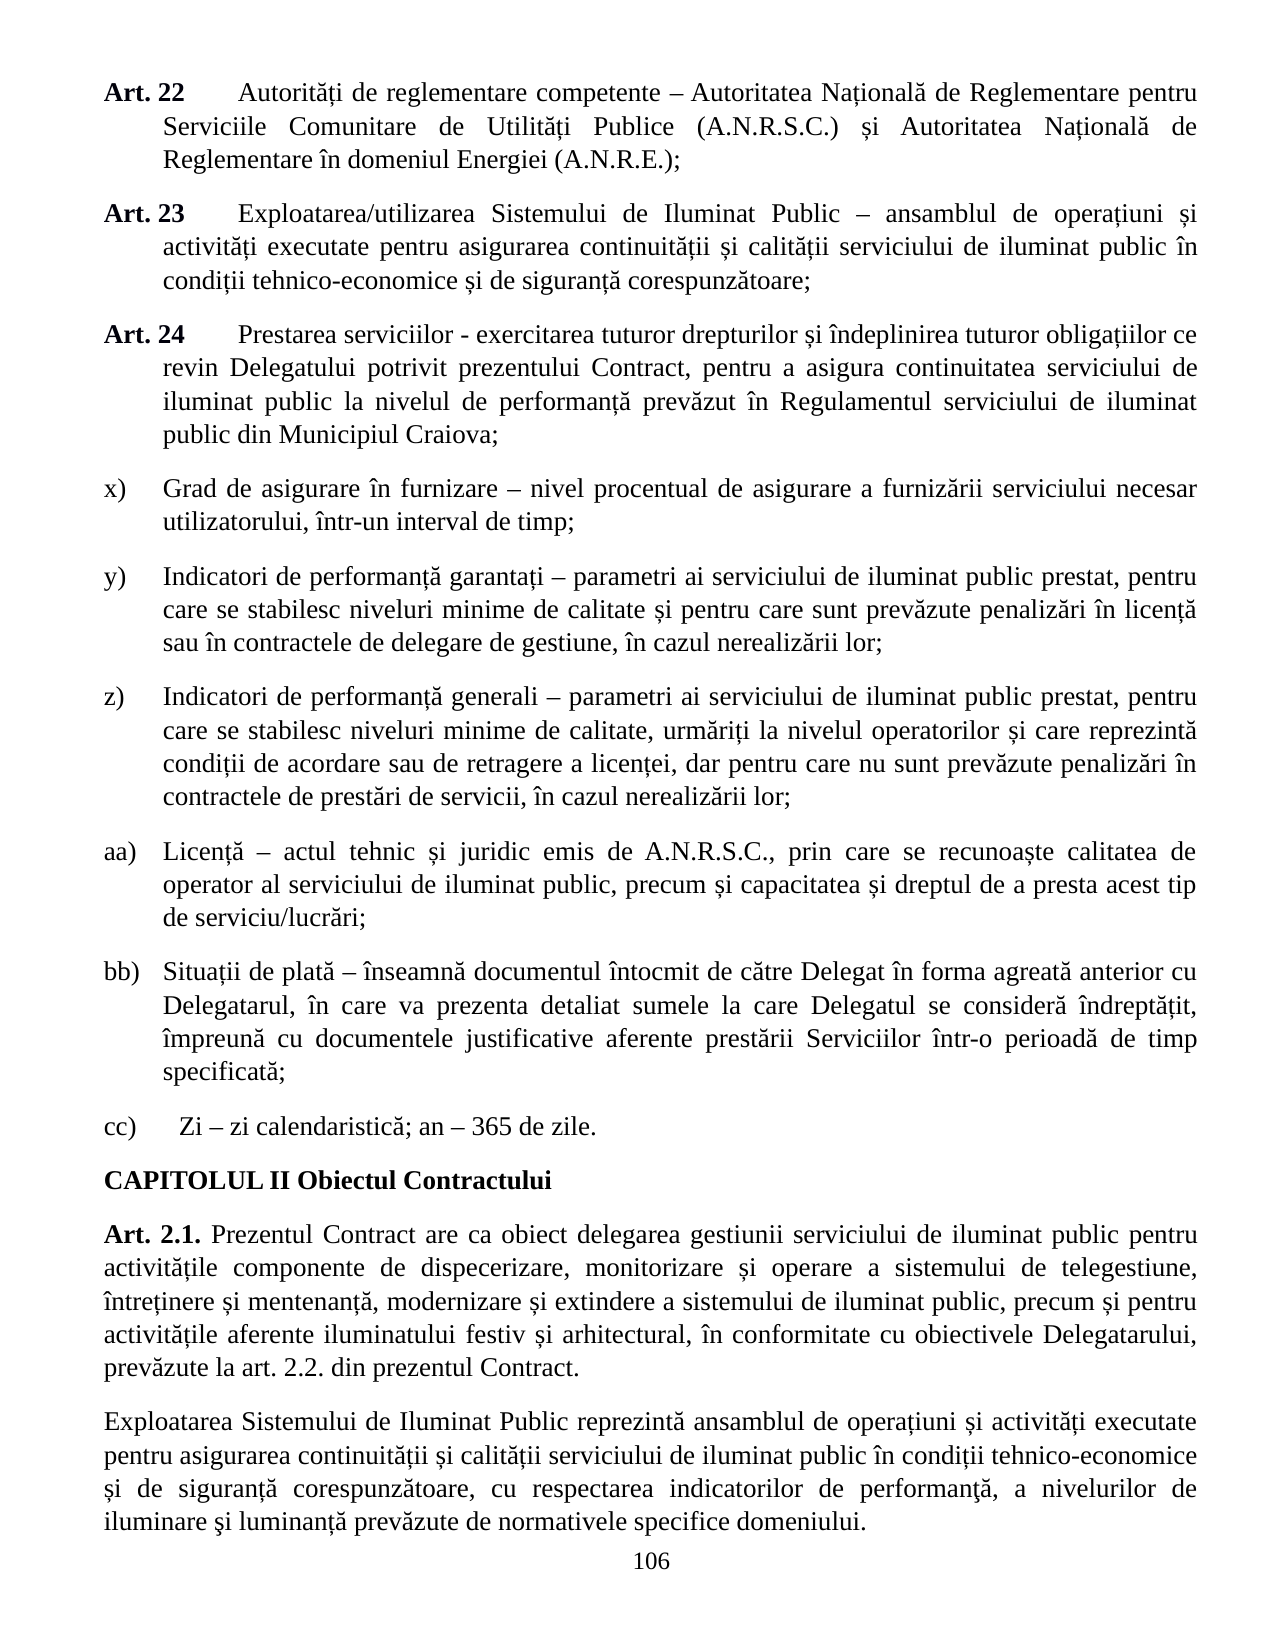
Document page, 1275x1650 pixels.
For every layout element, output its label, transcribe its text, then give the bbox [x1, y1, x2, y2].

text aa) Licență – actul tehnic și juridic emis de A.N.R.S.C., prin care se recunoaște calitatea de operator al serviciului de iluminat public, precum și capacitatea și dreptul de a presta acest tip de serviciu/lucrări; [103, 833, 1198, 933]
text Exploatarea Sistemului de Iluminat Public reprezintă ansamblul de operațiuni și activități executate pentru asigurarea continuității și calității serviciului de iluminat public în condiții tehnico-economice și de siguranță corespunzătoare, cu respectarea indicatorilor de performanţă, a nivelurilor de iluminare şi luminanță prevăzute de normativele specifice domeniului. [103, 1404, 1198, 1537]
text Art. 2.1. Prezentul Contract are ca obiect delegarea gestiunii serviciului de iluminat public pentru activitățile componente de dispecerizare, monitorizare și operare a sistemului de telegestiune, întreținere și mentenanță, modernizare și extindere a sistemului de iluminat public, precum și pentru activitățile aferente iluminatului festiv și arhitectural, în conformitate cu obiectivele Delegatarului, prevăzute la art. 2.2. din prezentul Contract. [103, 1217, 1198, 1383]
list Exploatarea/utilizarea Sistemului de Iluminat Public – ansamblul de operațiuni și activități executate pentru asigurarea continuității și calității serviciului de iluminat public în condiții tehnico-economice și de siguranță corespunzătoare; [103, 196, 1198, 296]
text CAPITOLUL II Obiectul Contractului [103, 1162, 1198, 1196]
text x) Grad de asigurare în furnizare – nivel procentual de asigurare a furnizării serviciului necesar utilizatorului, într-un interval de timp; [103, 471, 1198, 537]
text y) Indicatori de performanță garantați – parametri ai serviciului de iluminat public prestat, pentru care se stabilesc niveluri minime de calitate și pentru care sunt prevăzute penalizări în licență sau în contractele de delegare de gestiune, în cazul nerealizării lor; [103, 558, 1198, 658]
text bb) Situații de plată – înseamnă documentul întocmit de către Delegat în forma agreată anterior cu Delegatarul, în care va prezenta detaliat sumele la care Delegatul se consideră îndreptățit, împreună cu documentele justificative aferente prestării Serviciilor într-o perioadă de timp specificată; [103, 954, 1198, 1087]
text cc) Zi – zi calendaristică; an – 365 de zile. [103, 1108, 1198, 1142]
list Autorități de reglementare competente – Autoritatea Națională de Reglementare pentru Serviciile Comunitare de Utilități Publice (A.N.R.S.C.) și Autoritatea Națională de Reglementare în domeniul Energiei (A.N.R.E.); [103, 75, 1198, 175]
text z) Indicatori de performanță generali – parametri ai serviciului de iluminat public prestat, pentru care se stabilesc niveluri minime de calitate, urmăriți la nivelul operatorilor și care reprezintă condiții de acordare sau de retragere a licenței, dar pentru care nu sunt prevăzute penalizări în contractele de prestări de servicii, în cazul nerealizării lor; [103, 679, 1198, 812]
list Prestarea serviciilor - exercitarea tuturor drepturilor și îndeplinirea tuturor obligațiilor ce revin Delegatului potrivit prezentului Contract, pentru a asigura continuitatea serviciului de iluminat public la nivelul de performanță prevăzut în Regulamentul serviciului de iluminat public din Municipiul Craiova; [103, 317, 1198, 450]
